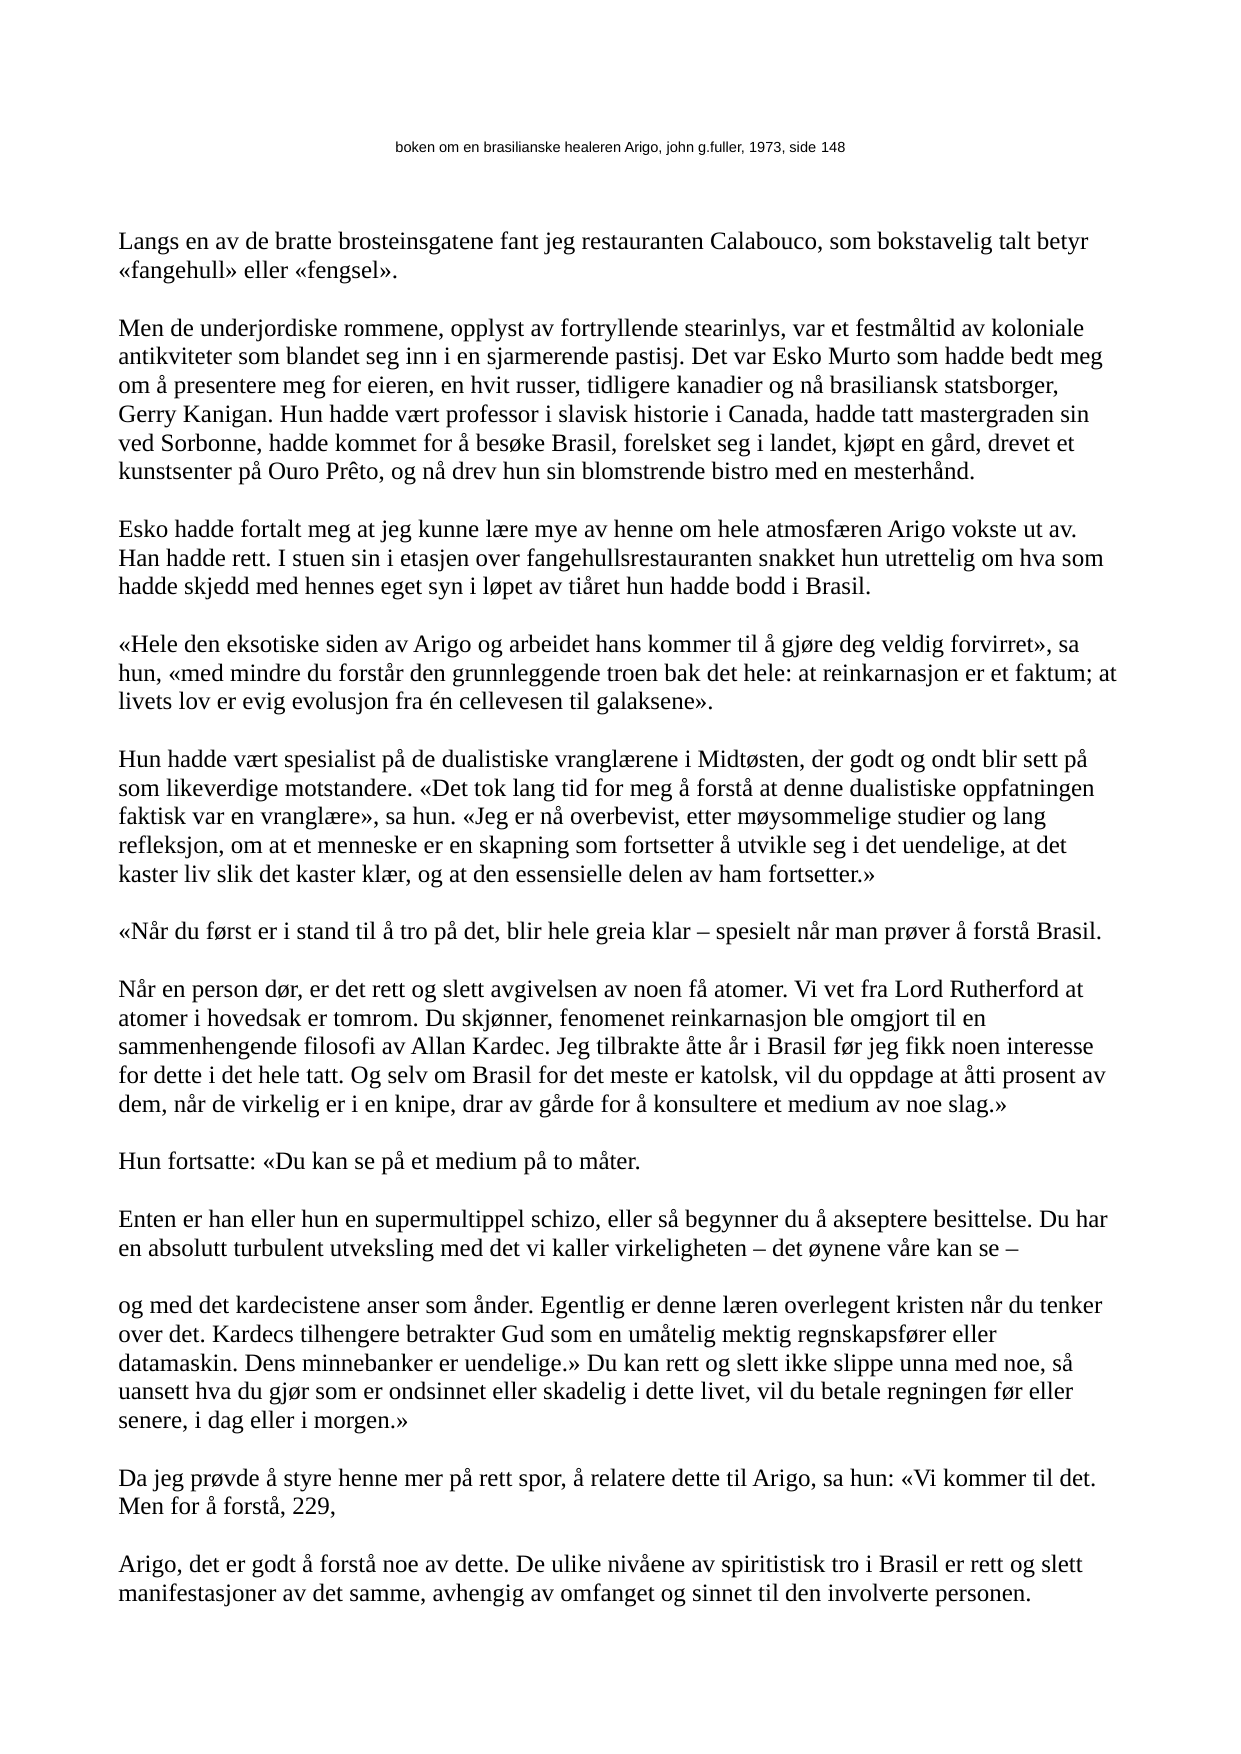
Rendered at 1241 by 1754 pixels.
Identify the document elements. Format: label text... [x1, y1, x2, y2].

text Enten er han eller hun en supermultippel schizo, eller så begynner du å akseptere besittelse. Du har en absolutt turbulent utveksling med det vi kaller virkeligheten – det øynene våre kan se – [118, 1204, 1122, 1261]
text Men de underjordiske rommene, opplyst av fortryllende stearinlys, var et festmåltid av koloniale antikviteter som blandet seg inn i en sjarmerende pastisj. Det var Esko Murto som hadde bedt meg om å presentere meg for eieren, en hvit russer, tidligere kanadier og nå brasiliansk statsborger, Gerry Kanigan. Hun hadde vært professor i slavisk historie i Canada, hadde tatt mastergraden sin ved Sorbonne, hadde kommet for å besøke Brasil, forelsket seg i landet, kjøpt en gård, drevet et kunstsenter på Ouro Prêto, og nå drev hun sin blomstrende bistro med en mesterhånd. [118, 313, 1122, 485]
text Hun hadde vært spesialist på de dualistiske vranglærene i Midtøsten, der godt og ondt blir sett på som likeverdige motstandere. «Det tok lang tid for meg å forstå at denne dualistiske oppfatningen faktisk var en vranglære», sa hun. «Jeg er nå overbevist, etter møysommelige studier og lang refleksjon, om at et menneske er en skapning som fortsetter å utvikle seg i det uendelige, at det kaster liv slik det kaster klær, og at den essensielle delen av ham fortsetter.» [118, 744, 1122, 888]
text og med det kardecistene anser som ånder. Egentlig er denne læren overlegent kristen når du tenker over det. Kardecs tilhengere betrakter Gud som en umåtelig mektig regnskapsfører eller datamaskin. Dens minnebanker er uendelige.» Du kan rett og slett ikke slippe unna med noe, så uansett hva du gjør som er ondsinnet eller skadelig i dette livet, vil du betale regningen før eller senere, i dag eller i morgen.» [118, 1290, 1122, 1434]
text Arigo, det er godt å forstå noe av dette. De ulike nivåene av spiritistisk tro i Brasil er rett og slett manifestasjoner av det samme, avhengig av omfanget og sinnet til den involverte personen. [118, 1549, 1122, 1606]
text Esko hadde fortalt meg at jeg kunne lære mye av henne om hele atmosfæren Arigo vokste ut av. Han hadde rett. I stuen sin i etasjen over fangehullsrestauranten snakket hun utrettelig om hva som hadde skjedd med hennes eget syn i løpet av tiåret hun hadde bodd i Brasil. [118, 514, 1122, 600]
text Hun fortsatte: «Du kan se på et medium på to måter. [118, 1146, 1122, 1175]
text «Når du først er i stand til å tro på det, blir hele greia klar – spesielt når man prøver å forstå Brasil. [118, 916, 1122, 945]
text Langs en av de bratte brosteinsgatene fant jeg restauranten Calabouco, som bokstavelig talt betyr «fangehull» eller «fengsel». [118, 226, 1122, 284]
text Da jeg prøvde å styre henne mer på rett spor, å relatere dette til Arigo, sa hun: «Vi kommer til det. Men for å forstå, 229, [118, 1463, 1122, 1520]
text «Hele den eksotiske siden av Arigo og arbeidet hans kommer til å gjøre deg veldig forvirret», sa hun, «med mindre du forstår den grunnleggende troen bak det hele: at reinkarnasjon er et faktum; at livets lov er evig evolusjon fra én cellevesen til galaksene». [118, 629, 1122, 715]
text Når en person dør, er det rett og slett avgivelsen av noen få atomer. Vi vet fra Lord Rutherford at atomer i hovedsak er tomrom. Du skjønner, fenomenet reinkarnasjon ble omgjort til en sammenhengende filosofi av Allan Kardec. Jeg tilbrakte åtte år i Brasil før jeg fikk noen interesse for dette i det hele tatt. Og selv om Brasil for det meste er katolsk, vil du oppdage at åtti prosent av dem, når de virkelig er i en knipe, drar av gårde for å konsultere et medium av noe slag.» [118, 974, 1122, 1118]
